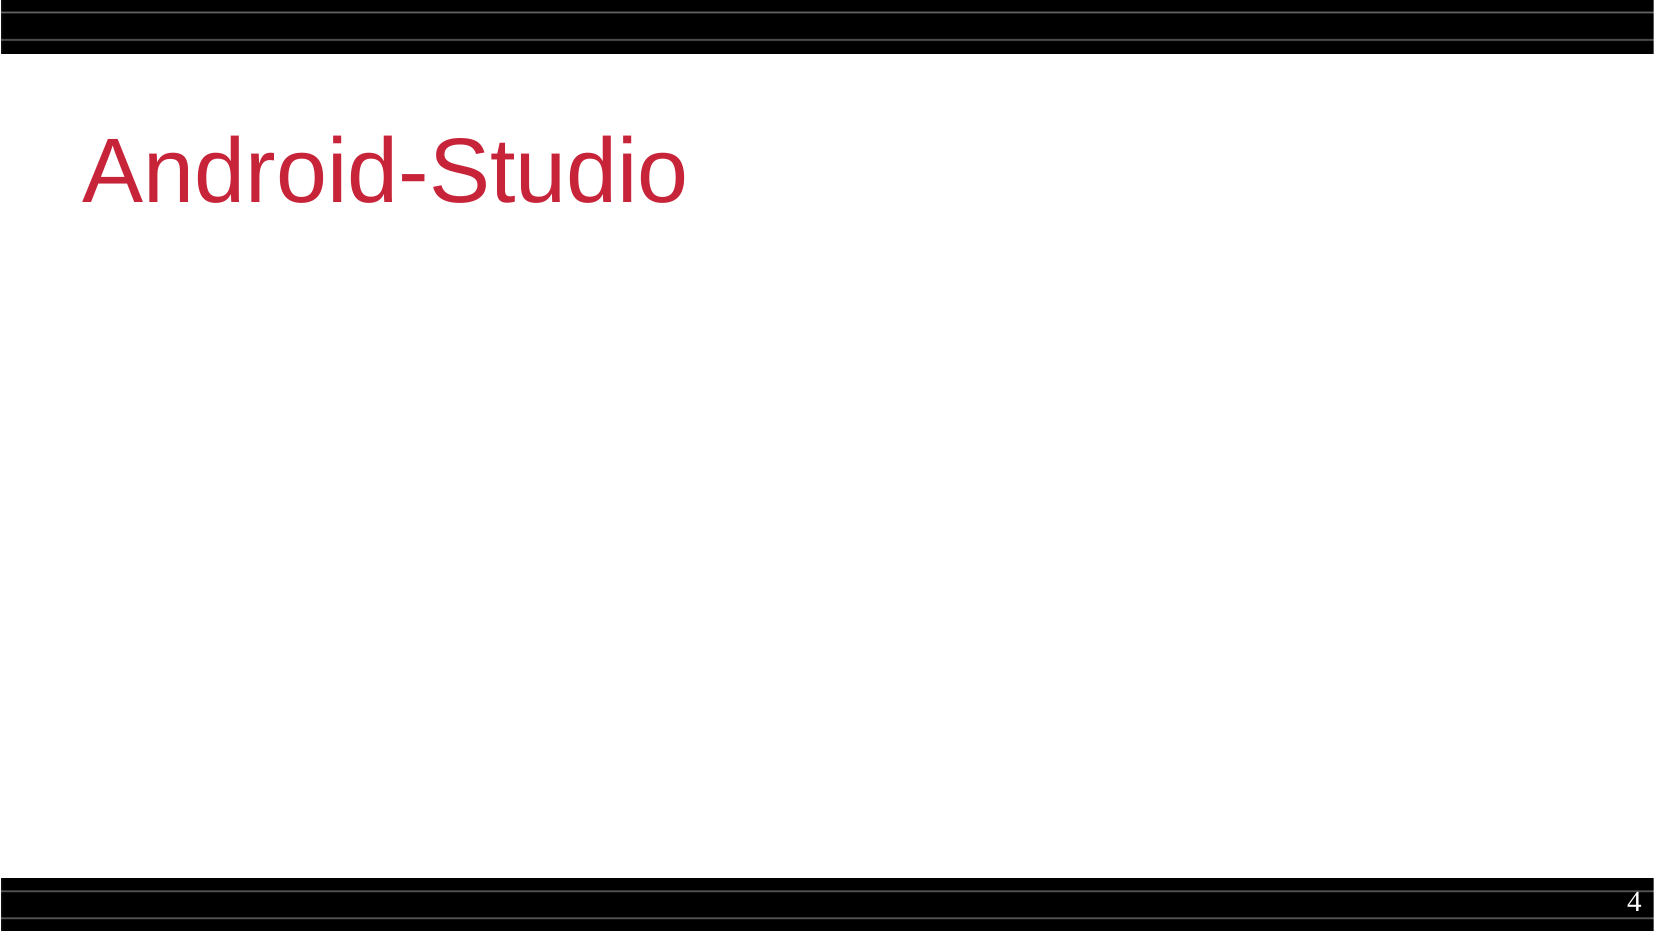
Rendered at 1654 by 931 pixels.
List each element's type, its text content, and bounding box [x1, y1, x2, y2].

title Android-Studio [82, 92, 1571, 249]
picture [1, 0, 1654, 54]
picture [1, 878, 1654, 931]
